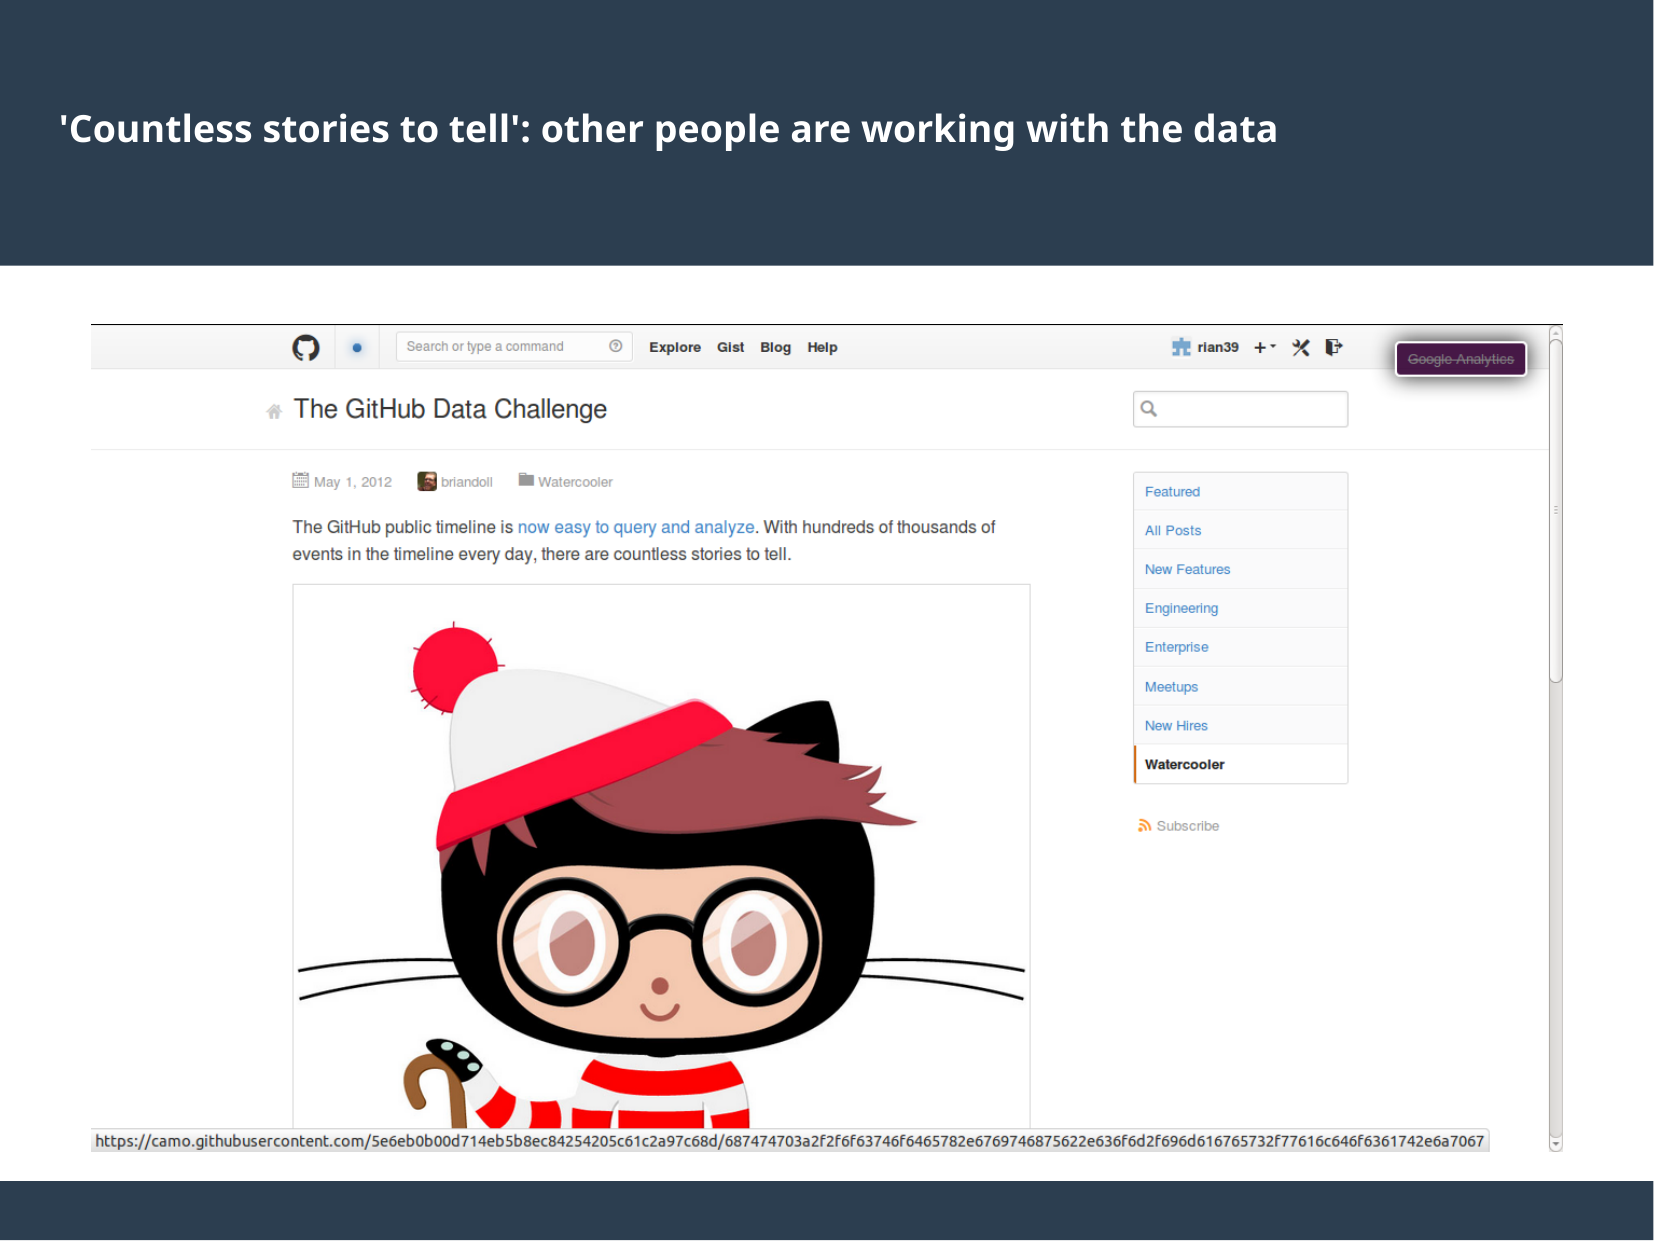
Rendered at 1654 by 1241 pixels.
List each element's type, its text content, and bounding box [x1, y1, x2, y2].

title 'Countless stories to tell': other people are working with the data [59, 49, 1595, 207]
picture [91, 324, 1563, 1152]
